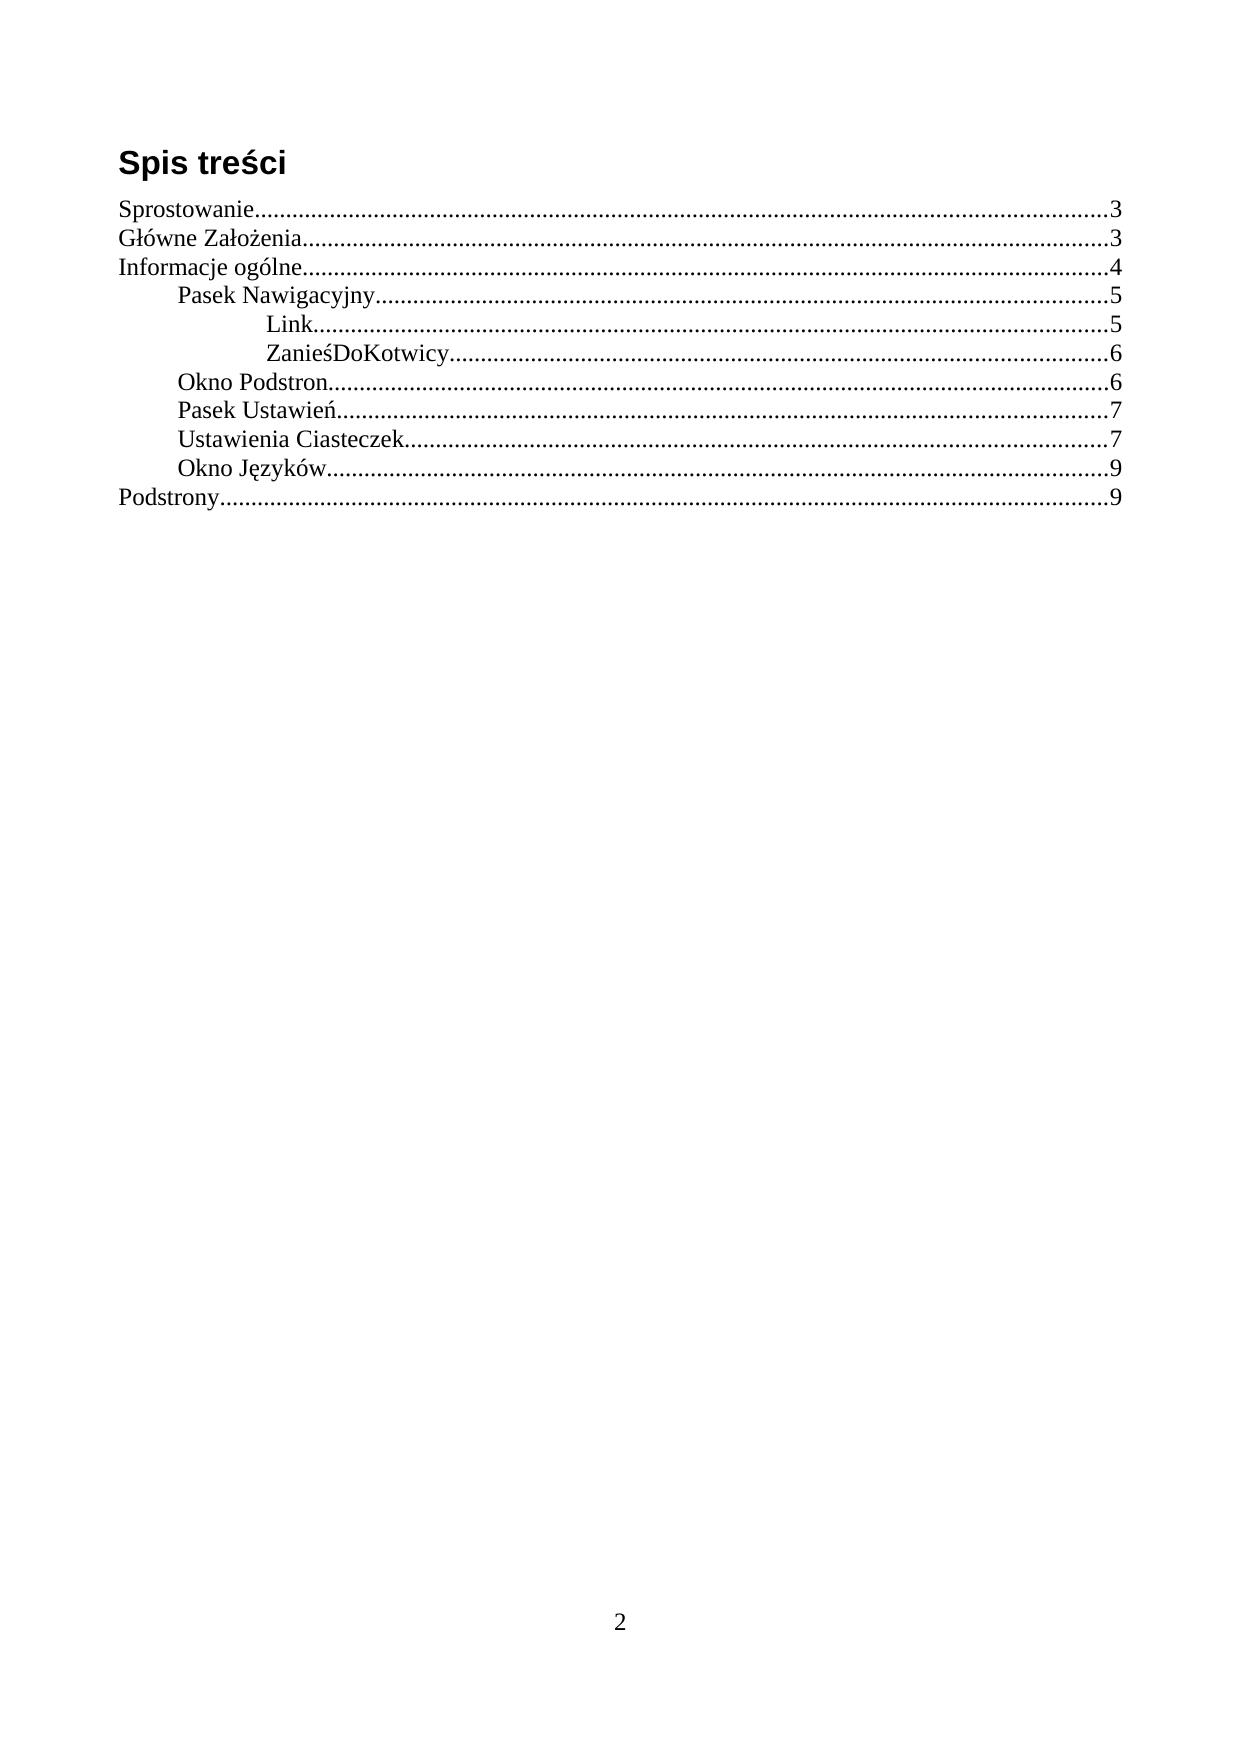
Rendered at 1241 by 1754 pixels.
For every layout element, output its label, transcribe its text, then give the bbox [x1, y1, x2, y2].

text ZanieśDoKotwicy 6 [266, 338, 1122, 367]
text Główne Założenia 3 [118, 223, 1122, 252]
text Pasek Nawigacyjny 5 [177, 280, 1122, 309]
text Pasek Ustawień 7 [177, 395, 1122, 424]
text Sprostowanie 3 [118, 194, 1122, 223]
subtitle Spis treści [118, 143, 1122, 182]
text Informacje ogólne 4 [118, 252, 1122, 280]
text Link 5 [266, 309, 1122, 338]
text Podstrony 9 [118, 482, 1122, 510]
text Ustawienia Ciasteczek 7 [177, 424, 1122, 453]
text Okno Języków 9 [177, 453, 1122, 482]
text Okno Podstron 6 [177, 367, 1122, 395]
